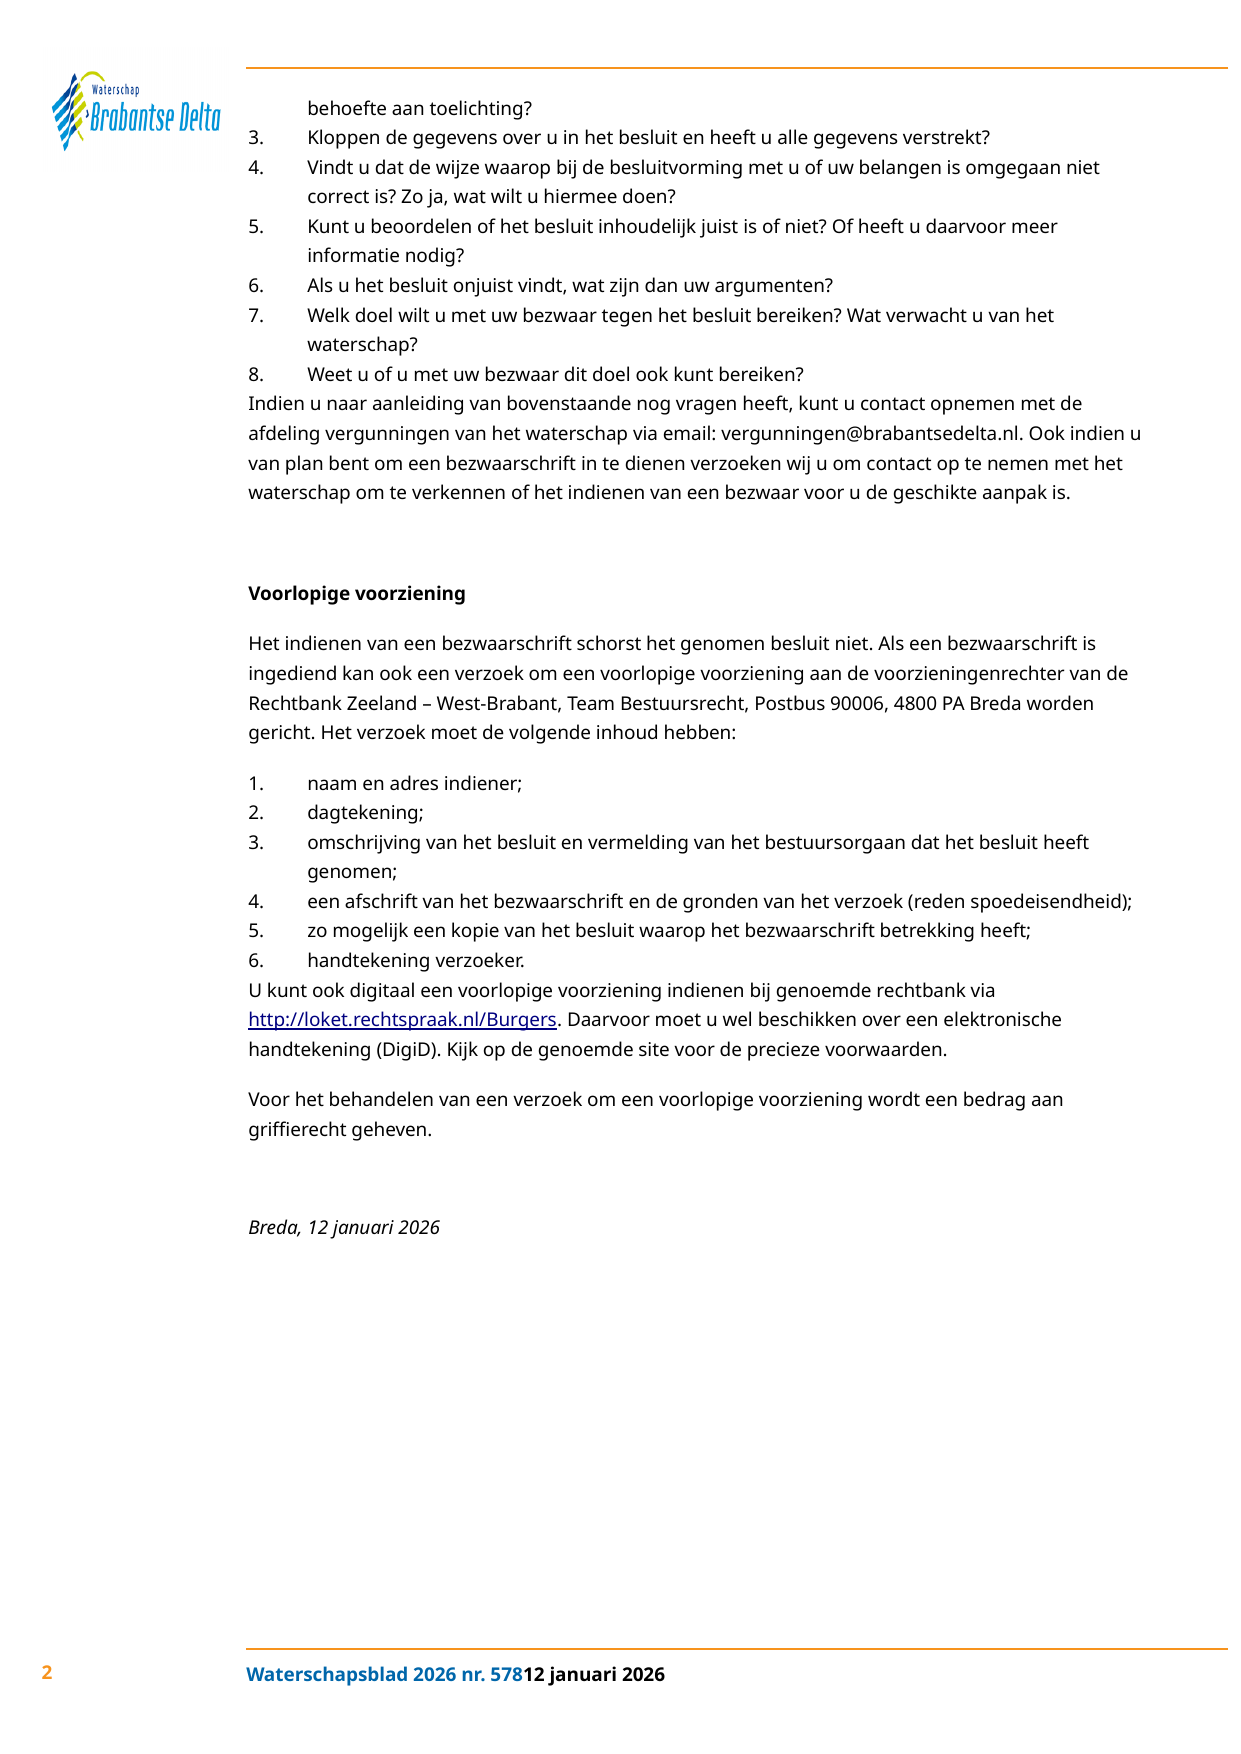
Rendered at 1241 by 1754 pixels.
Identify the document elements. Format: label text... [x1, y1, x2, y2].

list omschrijving van het besluit en vermelding van het bestuursorgaan dat het besluit heeft genomen; [248, 829, 1152, 884]
text Voorlopige voorziening [248, 580, 1152, 606]
list Kunt u beoordelen of het besluit inhoudelijk juist is of niet? Of heeft u daarvoor meer informatie nodig? [248, 213, 1152, 268]
text Indien u naar aanleiding van bovenstaande nog vragen heeft, kunt u contact opnemen met de afdeling vergunningen van het waterschap via email: vergunningen@brabantsedelta.nl. Ook indien u van plan bent om een bezwaarschrift in te dienen verzoeken wij u om contact op te nemen met het waterschap om te verkennen of het indienen van een bezwaar voor u de geschikte aanpak is. [248, 391, 1152, 505]
list zo mogelijk een kopie van het besluit waarop het bezwaarschrift betrekking heeft; [248, 918, 1152, 943]
list Vindt u dat de wijze waarop bij de besluitvorming met u of uw belangen is omgegaan niet correct is? Zo ja, wat wilt u hiermee doen? [248, 154, 1152, 209]
text Breda, 12 januari 2026 [248, 1214, 1152, 1240]
picture [41, 47, 231, 172]
list Weet u of u met uw bezwaar dit doel ook kunt bereiken? [248, 361, 1152, 387]
list naam en adres indiener; [248, 770, 1152, 796]
list Kloppen de gegevens over u in het besluit en heeft u alle gegevens verstrekt? [248, 124, 1152, 150]
list dagtekening; [248, 799, 1152, 825]
list behoefte aan toelichting? [248, 95, 1152, 121]
text Het indienen van een bezwaarschrift schorst het genomen besluit niet. Als een bezwaarschrift is ingediend kan ook een verzoek om een voorlopige voorziening aan de voorzieningenrechter van de Rechtbank Zeeland – West-Brabant, Team Bestuursrecht, Postbus 90006, 4800 PA Breda worden gericht. Het verzoek moet de volgende inhoud hebben: [248, 631, 1152, 745]
list Welk doel wilt u met uw bezwaar tegen het besluit bereiken? Wat verwacht u van het waterschap? [248, 302, 1152, 357]
list handtekening verzoeker. [248, 947, 1152, 973]
list een afschrift van het bezwaarschrift en de gronden van het verzoek (reden spoedeisendheid); [248, 888, 1152, 914]
list Als u het besluit onjuist vindt, wat zijn dan uw argumenten? [248, 272, 1152, 298]
text Voor het behandelen van een verzoek om een voorlopige voorziening wordt een bedrag aan griffierecht geheven. [248, 1086, 1152, 1142]
text U kunt ook digitaal een voorlopige voorziening indienen bij genoemde rechtbank via http://loket.rechtspraak.nl/Burgers. Daarvoor moet u wel beschikken over een elektronische handtekening (DigiD). Kijk op de genoemde site voor de precieze voorwaarden. [248, 977, 1152, 1062]
